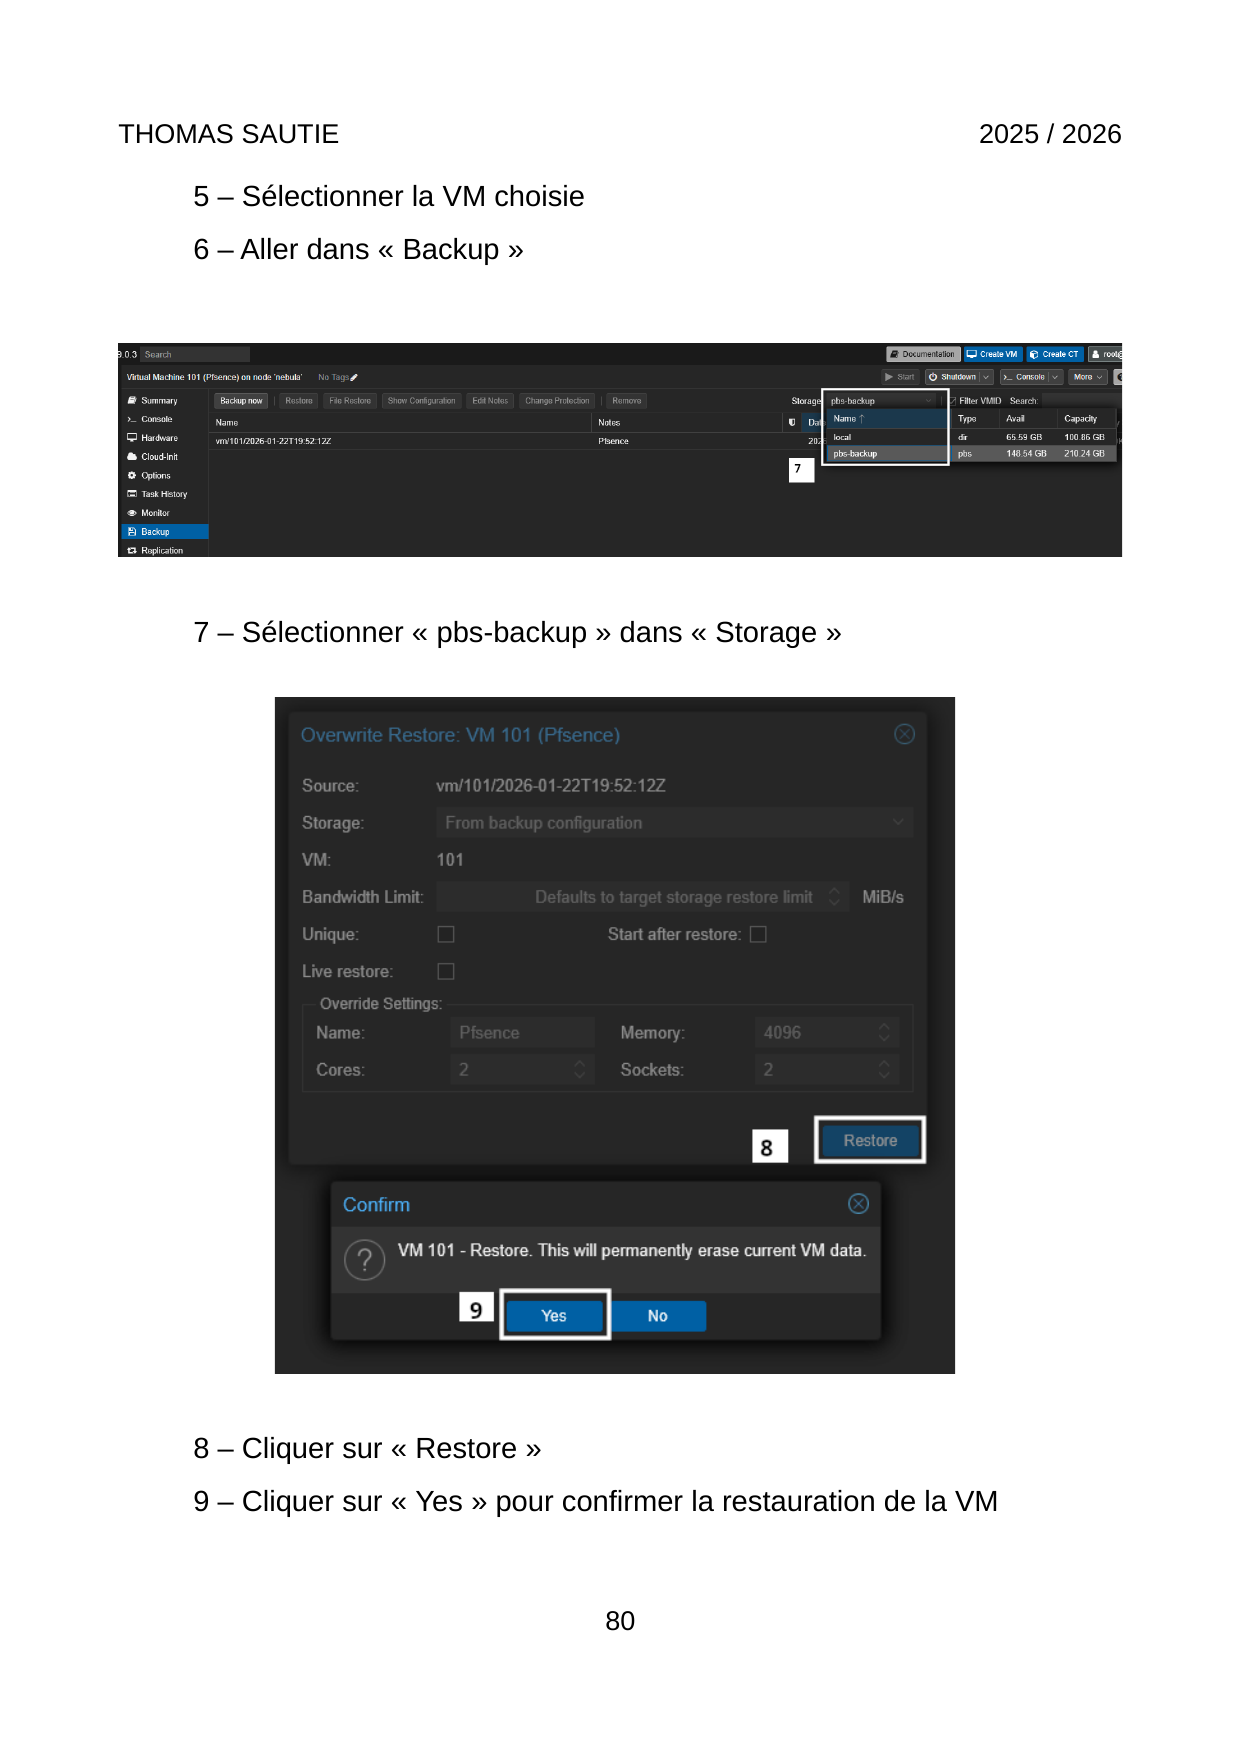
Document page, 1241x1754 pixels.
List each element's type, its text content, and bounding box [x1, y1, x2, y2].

list 7 – Sélectionner « pbs-backup » dans « Storage » [164, 615, 1122, 648]
list 9 – Cliquer sur « Yes » pour confirmer la restauration de la VM [164, 1484, 1122, 1518]
picture [118, 343, 1123, 557]
list 8 – Cliquer sur « Restore » [164, 1431, 1122, 1465]
picture [274, 697, 956, 1374]
list 5 – Sélectionner la VM choisie [164, 179, 1122, 212]
list 6 – Aller dans « Backup » [164, 232, 1122, 266]
